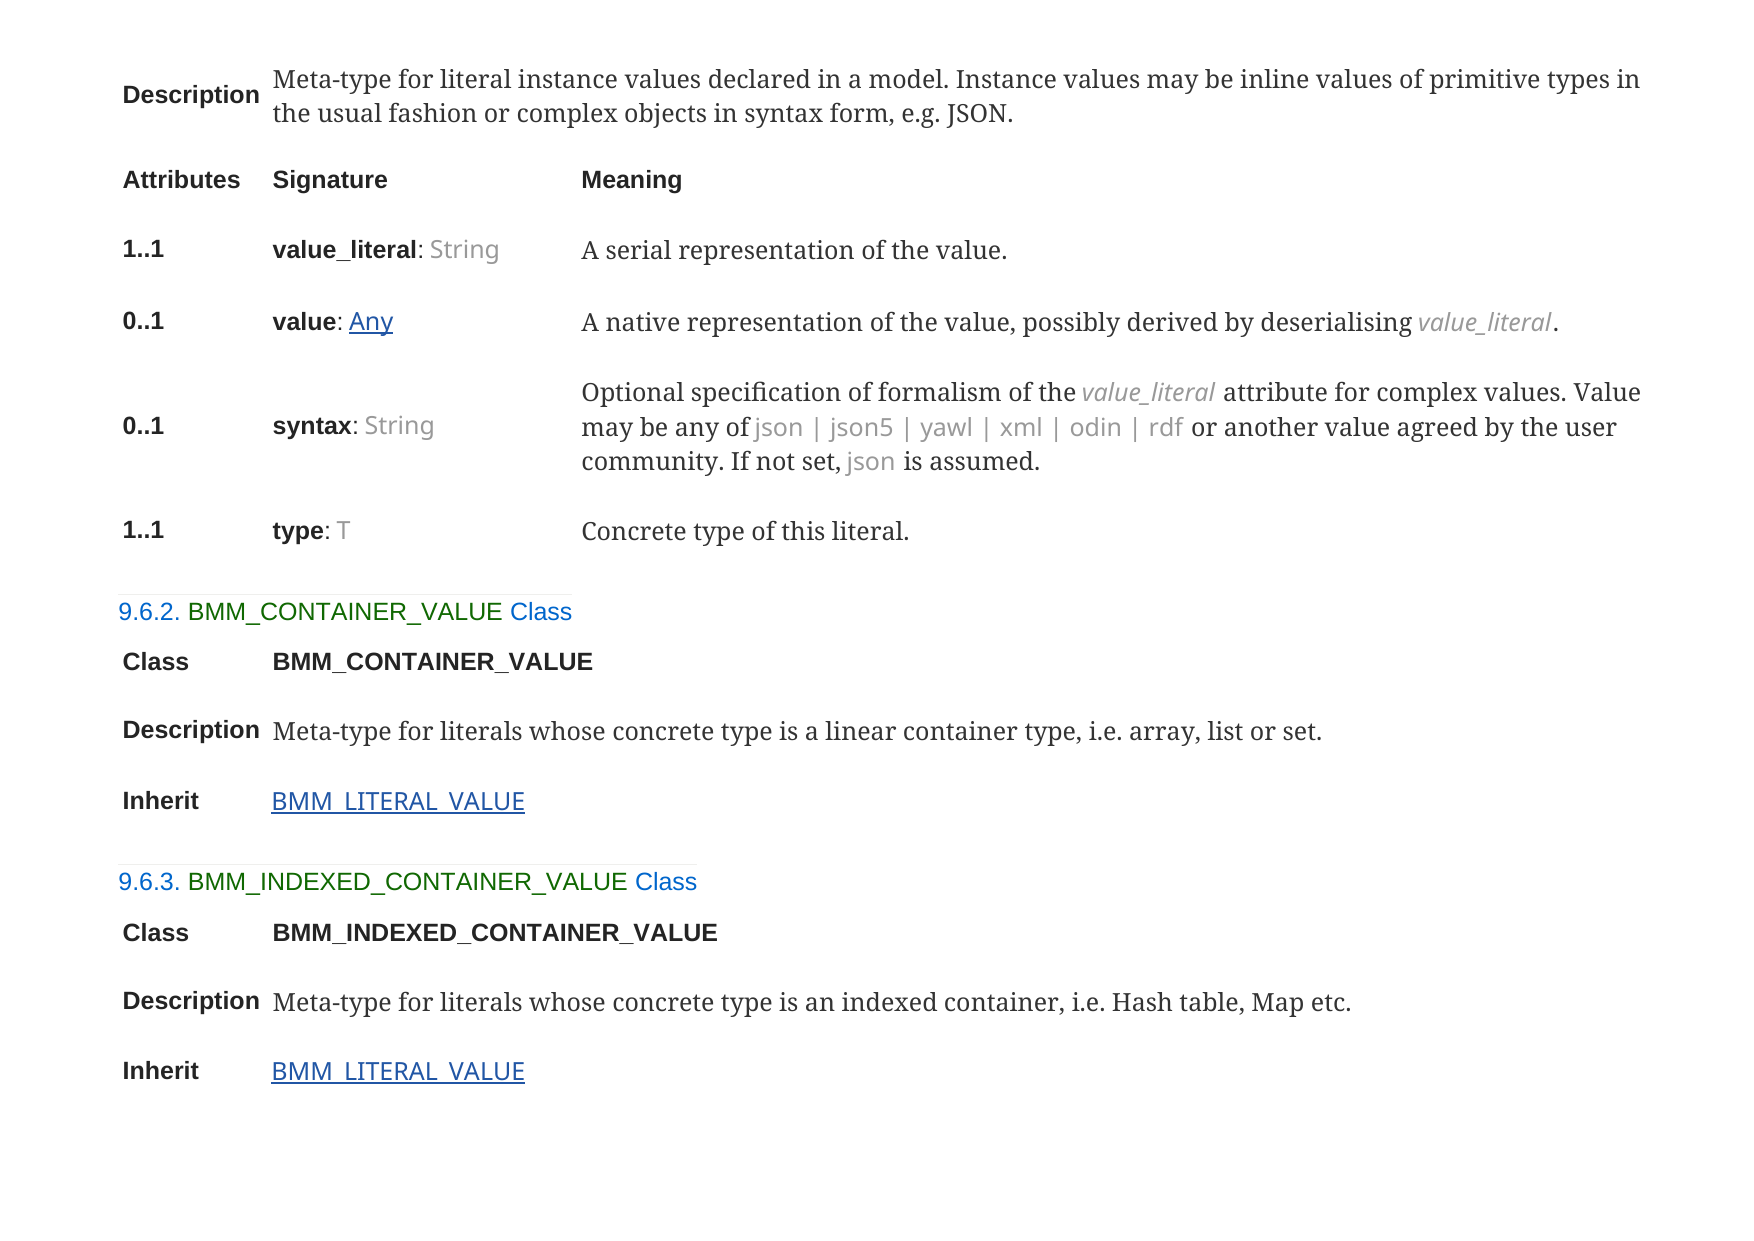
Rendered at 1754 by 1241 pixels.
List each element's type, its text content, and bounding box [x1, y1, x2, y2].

table_cell BMM_LITERAL_VALUE [268, 780, 1668, 852]
table_cell Inherit [118, 780, 268, 852]
table_header BMM_INDEXED_CONTAINER_VALUE [268, 915, 1665, 981]
table_cell A serial representation of the value. [577, 229, 1665, 301]
table_cell Description [118, 59, 268, 162]
table_cell Attributes [118, 163, 268, 229]
table_cell value: Any [268, 301, 577, 372]
table_cell syntax: String [268, 372, 577, 510]
table_cell type: T [268, 510, 577, 581]
table_cell Signature [268, 163, 577, 229]
table_cell A native representation of the value, possibly derived by deserialising value_literal. [577, 301, 1665, 372]
table_cell Description [118, 981, 268, 1051]
table_cell value_literal: String [268, 229, 577, 301]
table_header BMM_CONTAINER_VALUE [268, 645, 1668, 711]
table_header Class [118, 645, 268, 711]
table_cell Meta-type for literals whose concrete type is a linear container type, i.e. array, list or set. [268, 711, 1668, 780]
table_cell Meta-type for literal instance values declared in a model. Instance values may be inline values of primitive types in the usual fashion or complex objects in syntax form, e.g. JSON. [268, 59, 1665, 162]
table_cell Concrete type of this literal. [577, 510, 1665, 581]
table_cell BMM_LITERAL_VALUE [268, 1051, 1665, 1122]
table_cell 1..1 [118, 229, 268, 301]
subtitle 9.6.3. BMM_INDEXED_CONTAINER_VALUE Class [118, 864, 1695, 896]
table_cell Inherit [118, 1051, 268, 1122]
table_cell Meta-type for literals whose concrete type is an indexed container, i.e. Hash table, Map etc. [268, 981, 1665, 1051]
table_header Class [118, 915, 268, 981]
table_cell 1..1 [118, 510, 268, 581]
subtitle 9.6.2. BMM_CONTAINER_VALUE Class [118, 594, 1695, 626]
table_cell Optional specification of formalism of the value_literal attribute for complex values. Value may be any of json | json5 | yawl | xml | odin | rdf or another value agreed by the user community. If not set, json is assumed. [577, 372, 1665, 510]
table_cell 0..1 [118, 301, 268, 372]
table_cell 0..1 [118, 372, 268, 510]
table_cell Description [118, 711, 268, 780]
table_cell Meaning [577, 163, 1665, 229]
